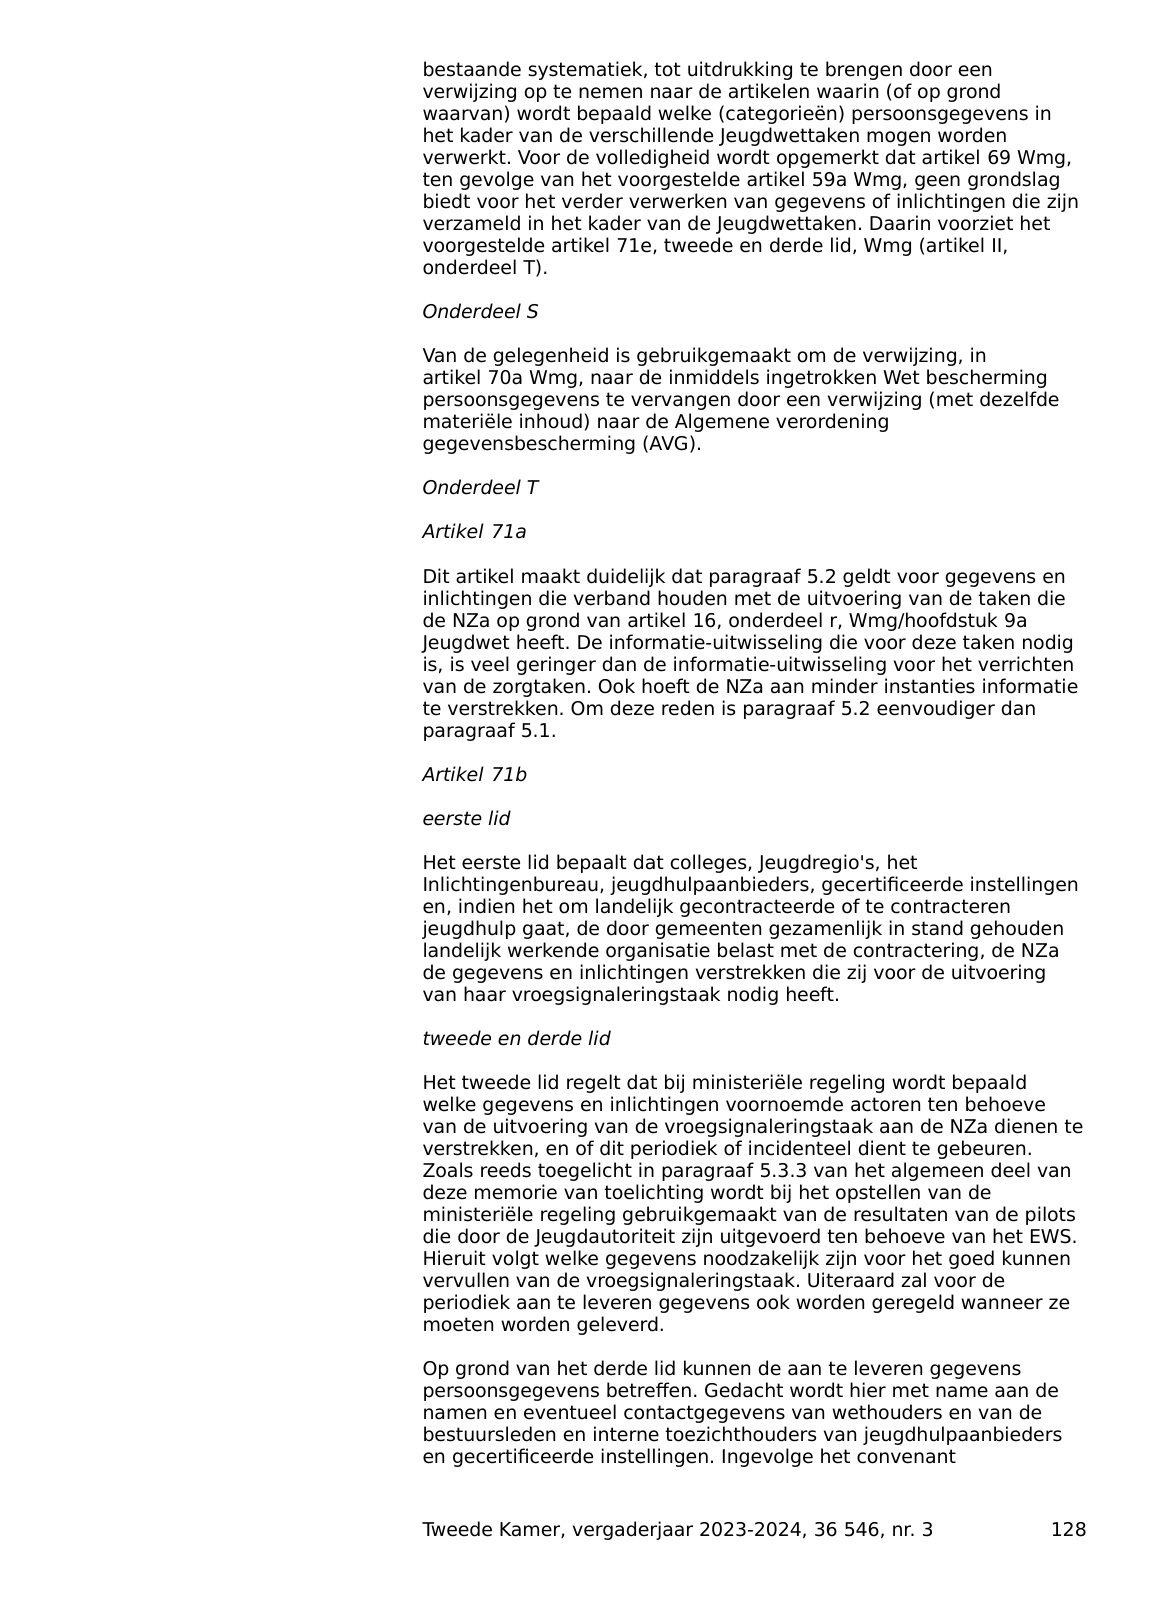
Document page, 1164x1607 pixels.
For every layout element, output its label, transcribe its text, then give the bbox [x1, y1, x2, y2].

subtitle eerste lid [422, 808, 1087, 830]
subtitle Onderdeel S [422, 301, 1087, 323]
text Het eerste lid bepaalt dat colleges, Jeugdregio's, het Inlichtingenbureau, jeugdhulpaanbieders, gecertificeerde instellingen en, indien het om landelijk gecontracteerde of te contracteren jeugdhulp gaat, de door gemeenten gezamenlijk in stand gehouden landelijk werkende organisatie belast met de contractering, de NZa de gegevens en inlichtingen verstrekken die zij voor de uitvoering van haar vroegsignaleringstaak nodig heeft. [422, 852, 1087, 1006]
subtitle Artikel 71a [422, 521, 1087, 543]
subtitle Onderdeel T [422, 477, 1087, 499]
subtitle tweede en derde lid [422, 1028, 1087, 1050]
subtitle Artikel 71b [422, 764, 1087, 786]
text Van de gelegenheid is gebruikgemaakt om de verwijzing, in artikel 70a Wmg, naar de inmiddels ingetrokken Wet bescherming persoonsgegevens te vervangen door een verwijzing (met dezelfde materiële inhoud) naar de Algemene verordening gegevensbescherming (AVG). [422, 345, 1087, 455]
text Het tweede lid regelt dat bij ministeriële regeling wordt bepaald welke gegevens en inlichtingen voornoemde actoren ten behoeve van de uitvoering van de vroegsignaleringstaak aan de NZa dienen te verstrekken, en of dit periodiek of incidenteel dient te gebeuren. Zoals reeds toegelicht in paragraaf 5.3.3 van het algemeen deel van deze memorie van toelichting wordt bij het opstellen van de ministeriële regeling gebruikgemaakt van de resultaten van de pilots die door de Jeugdautoriteit zijn uitgevoerd ten behoeve van het EWS. Hieruit volgt welke gegevens noodzakelijk zijn voor het goed kunnen vervullen van de vroegsignaleringstaak. Uiteraard zal voor de periodiek aan te leveren gegevens ook worden geregeld wanneer ze moeten worden geleverd. [422, 1072, 1087, 1336]
text bestaande systematiek, tot uitdrukking te brengen door een verwijzing op te nemen naar de artikelen waarin (of op grond waarvan) wordt bepaald welke (categorieën) persoonsgegevens in het kader van de verschillende Jeugdwettaken mogen worden verwerkt. Voor de volledigheid wordt opgemerkt dat artikel 69 Wmg, ten gevolge van het voorgestelde artikel 59a Wmg, geen grondslag biedt voor het verder verwerken van gegevens of inlichtingen die zijn verzameld in het kader van de Jeugdwettaken. Daarin voorziet het voorgestelde artikel 71e, tweede en derde lid, Wmg (artikel II, onderdeel T). [422, 59, 1087, 279]
text Op grond van het derde lid kunnen de aan te leveren gegevens persoonsgegevens betreffen. Gedacht wordt hier met name aan de namen en eventueel contactgegevens van wethouders en van de bestuursleden en interne toezichthouders van jeugdhulpaanbieders en gecertificeerde instellingen. Ingevolge het convenant [422, 1358, 1087, 1468]
text Dit artikel maakt duidelijk dat paragraaf 5.2 geldt voor gegevens en inlichtingen die verband houden met de uitvoering van de taken die de NZa op grond van artikel 16, onderdeel r, Wmg/hoofdstuk 9a Jeugdwet heeft. De informatie-uitwisseling die voor deze taken nodig is, is veel geringer dan de informatie-uitwisseling voor het verrichten van de zorgtaken. Ook hoeft de NZa aan minder instanties informatie te verstrekken. Om deze reden is paragraaf 5.2 eenvoudiger dan paragraaf 5.1. [422, 566, 1087, 741]
